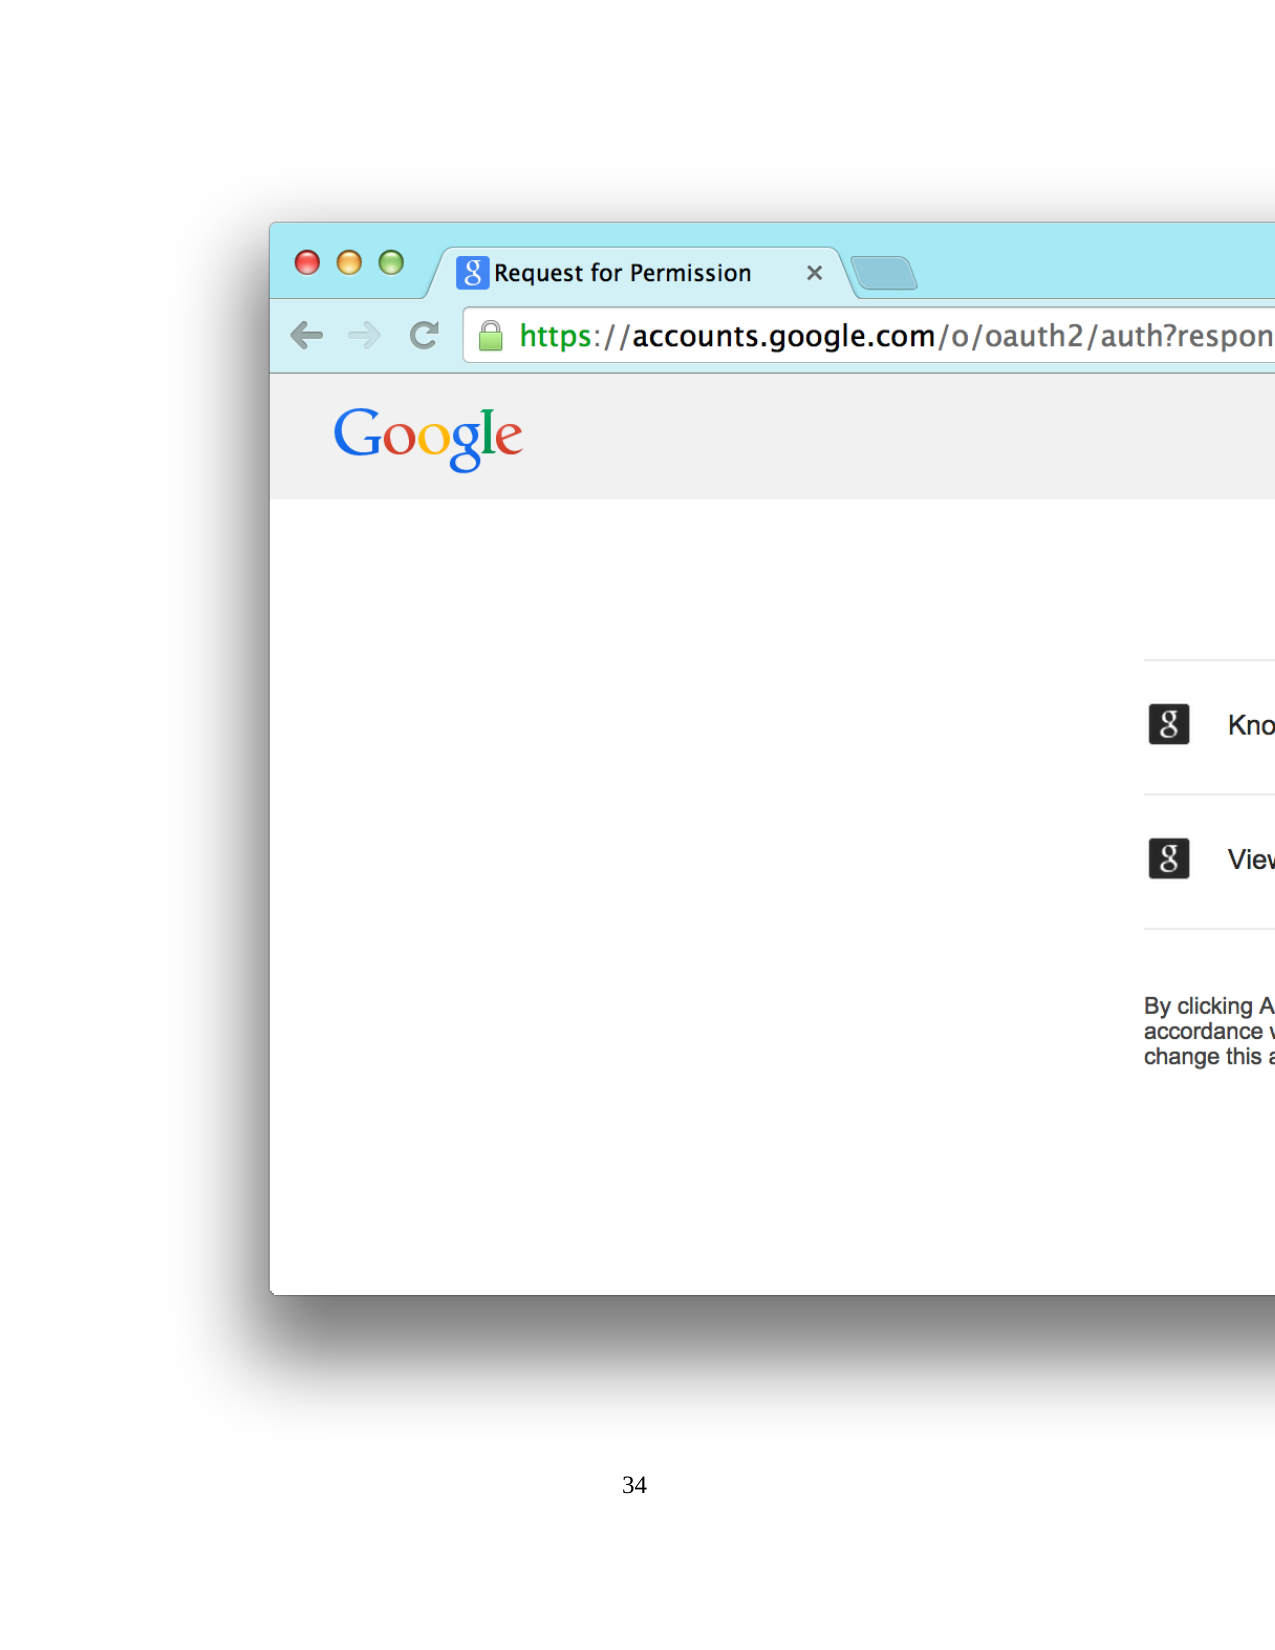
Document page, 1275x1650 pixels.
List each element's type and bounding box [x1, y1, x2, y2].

picture [150, 150, 1275, 1441]
